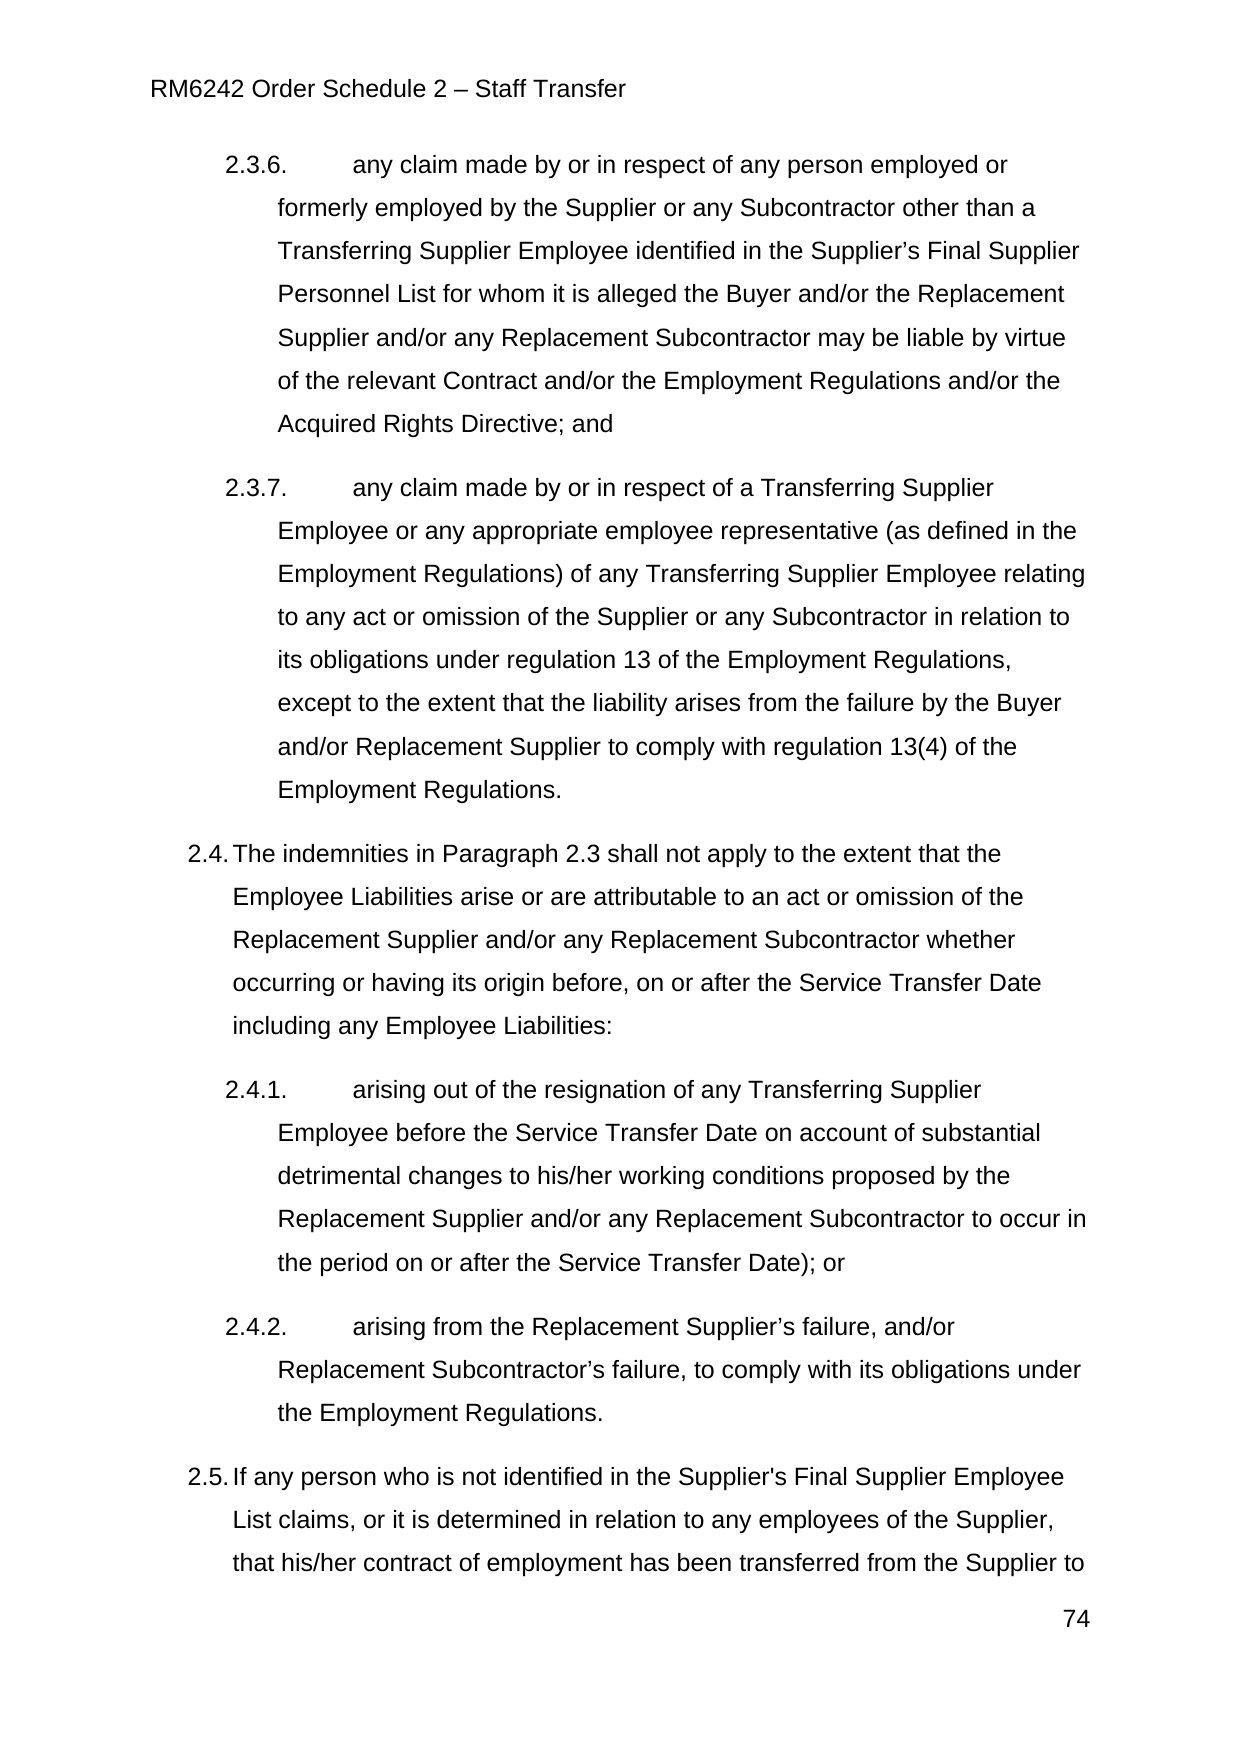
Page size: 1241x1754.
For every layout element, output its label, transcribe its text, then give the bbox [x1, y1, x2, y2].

list arising from the Replacement Supplier’s failure, and/or Replacement Subcontractor’s failure, to comply with its obligations under the Employment Regulations. [225, 1311, 1090, 1426]
list any claim made by or in respect of any person employed or formerly employed by the Supplier or any Subcontractor other than a Transferring Supplier Employee identified in the Supplier’s Final Supplier Personnel List for whom it is alleged the Buyer and/or the Replacement Supplier and/or any Replacement Subcontractor may be liable by virtue of the relevant Contract and/or the Employment Regulations and/or the Acquired Rights Directive; and [225, 150, 1090, 437]
list The indemnities in Paragraph 2.3 shall not apply to the extent that the Employee Liabilities arise or are attributable to an act or omission of the Replacement Supplier and/or any Replacement Subcontractor whether occurring or having its origin before, on or after the Service Transfer Date including any Employee Liabilities: [187, 838, 1090, 1040]
list arising out of the resignation of any Transferring Supplier Employee before the Service Transfer Date on account of substantial detrimental changes to his/her working conditions proposed by the Replacement Supplier and/or any Replacement Subcontractor to occur in the period on or after the Service Transfer Date); or [225, 1075, 1090, 1276]
list any claim made by or in respect of a Transferring Supplier Employee or any appropriate employee representative (as defined in the Employment Regulations) of any Transferring Supplier Employee relating to any act or omission of the Supplier or any Subcontractor in relation to its obligations under regulation 13 of the Employment Regulations, except to the extent that the liability arises from the failure by the Buyer and/or Replacement Supplier to comply with regulation 13(4) of the Employment Regulations. [225, 473, 1090, 803]
list If any person who is not identified in the Supplier's Final Supplier Employee List claims, or it is determined in relation to any employees of the Supplier, that his/her contract of employment has been transferred from the Supplier to [187, 1462, 1090, 1577]
